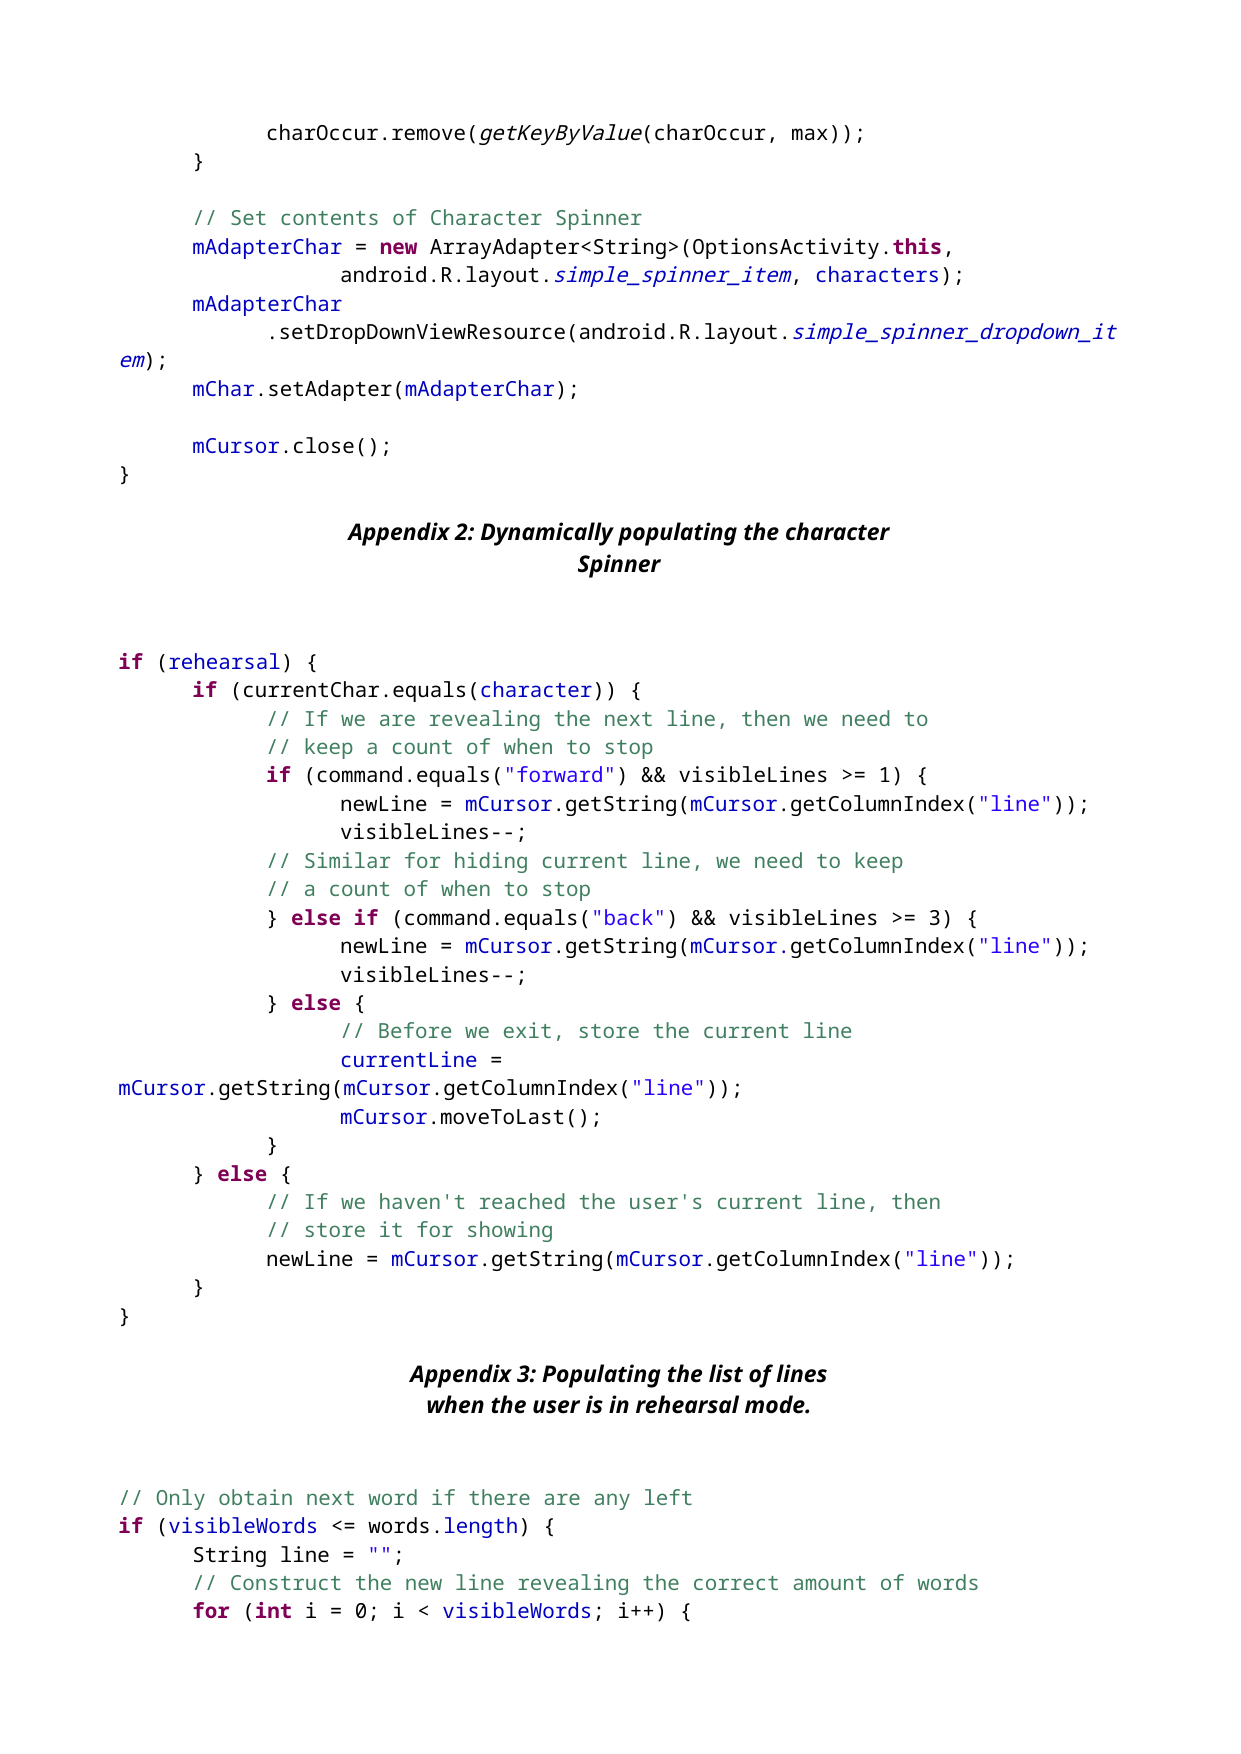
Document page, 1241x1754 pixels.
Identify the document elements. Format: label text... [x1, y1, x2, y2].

text mCursor.moveToLast(); [118, 1102, 1122, 1130]
text if (currentChar.equals(character)) { [118, 675, 1122, 704]
text // Before we exit, store the current line [118, 1017, 1122, 1045]
text currentLine = mCursor.getString(mCursor.getColumnIndex("line")); [118, 1045, 1122, 1102]
text String line = ""; [118, 1540, 1122, 1568]
text // store it for showing [118, 1216, 1122, 1244]
text mChar.setAdapter(mAdapterChar); [118, 374, 1122, 402]
text visibleLines--; [118, 817, 1122, 846]
text } [118, 147, 1122, 175]
text // If we haven't reached the user's current line, then [118, 1187, 1122, 1216]
text } [118, 459, 1122, 488]
text charOccur.remove(getKeyByValue(charOccur, max)); [118, 118, 1122, 147]
text } else { [118, 1159, 1122, 1187]
text mAdapterChar = new ArrayAdapter<String>(OptionsActivity.this, [118, 232, 1122, 260]
text } [118, 1272, 1122, 1301]
text // a count of when to stop [118, 874, 1122, 903]
text for (int i = 0; i < visibleWords; i++) { [118, 1597, 1122, 1625]
text if (command.equals("forward") && visibleLines >= 1) { [118, 761, 1122, 789]
text Appendix 3: Populating the list of lines [118, 1358, 1122, 1389]
text newLine = mCursor.getString(mCursor.getColumnIndex("line")); [118, 1244, 1122, 1272]
text // keep a count of when to stop [118, 732, 1122, 761]
text } else { [118, 988, 1122, 1017]
text // Only obtain next word if there are any left [118, 1483, 1122, 1511]
text newLine = mCursor.getString(mCursor.getColumnIndex("line")); [118, 931, 1122, 960]
text } [118, 1130, 1122, 1159]
text android.R.layout.simple_spinner_item, characters); [118, 260, 1122, 289]
text } [118, 1301, 1122, 1329]
text // Similar for hiding current line, we need to keep [118, 846, 1122, 874]
text // If we are revealing the next line, then we need to [118, 704, 1122, 732]
text // Set contents of Character Spinner [118, 203, 1122, 232]
text // Construct the new line revealing the correct amount of words [118, 1568, 1122, 1597]
text Appendix 2: Dynamically populating the character [118, 516, 1122, 547]
text .setDropDownViewResource(android.R.layout.simple_spinner_dropdown_item); [118, 317, 1122, 374]
text visibleLines--; [118, 960, 1122, 988]
text } else if (command.equals("back") && visibleLines >= 3) { [118, 903, 1122, 931]
text mCursor.close(); [118, 431, 1122, 459]
text if (rehearsal) { [118, 647, 1122, 675]
text newLine = mCursor.getString(mCursor.getColumnIndex("line")); [118, 789, 1122, 817]
text mAdapterChar [118, 289, 1122, 317]
text if (visibleWords <= words.length) { [118, 1511, 1122, 1540]
text Spinner [118, 547, 1122, 579]
text when the user is in rehearsal mode. [118, 1389, 1122, 1420]
